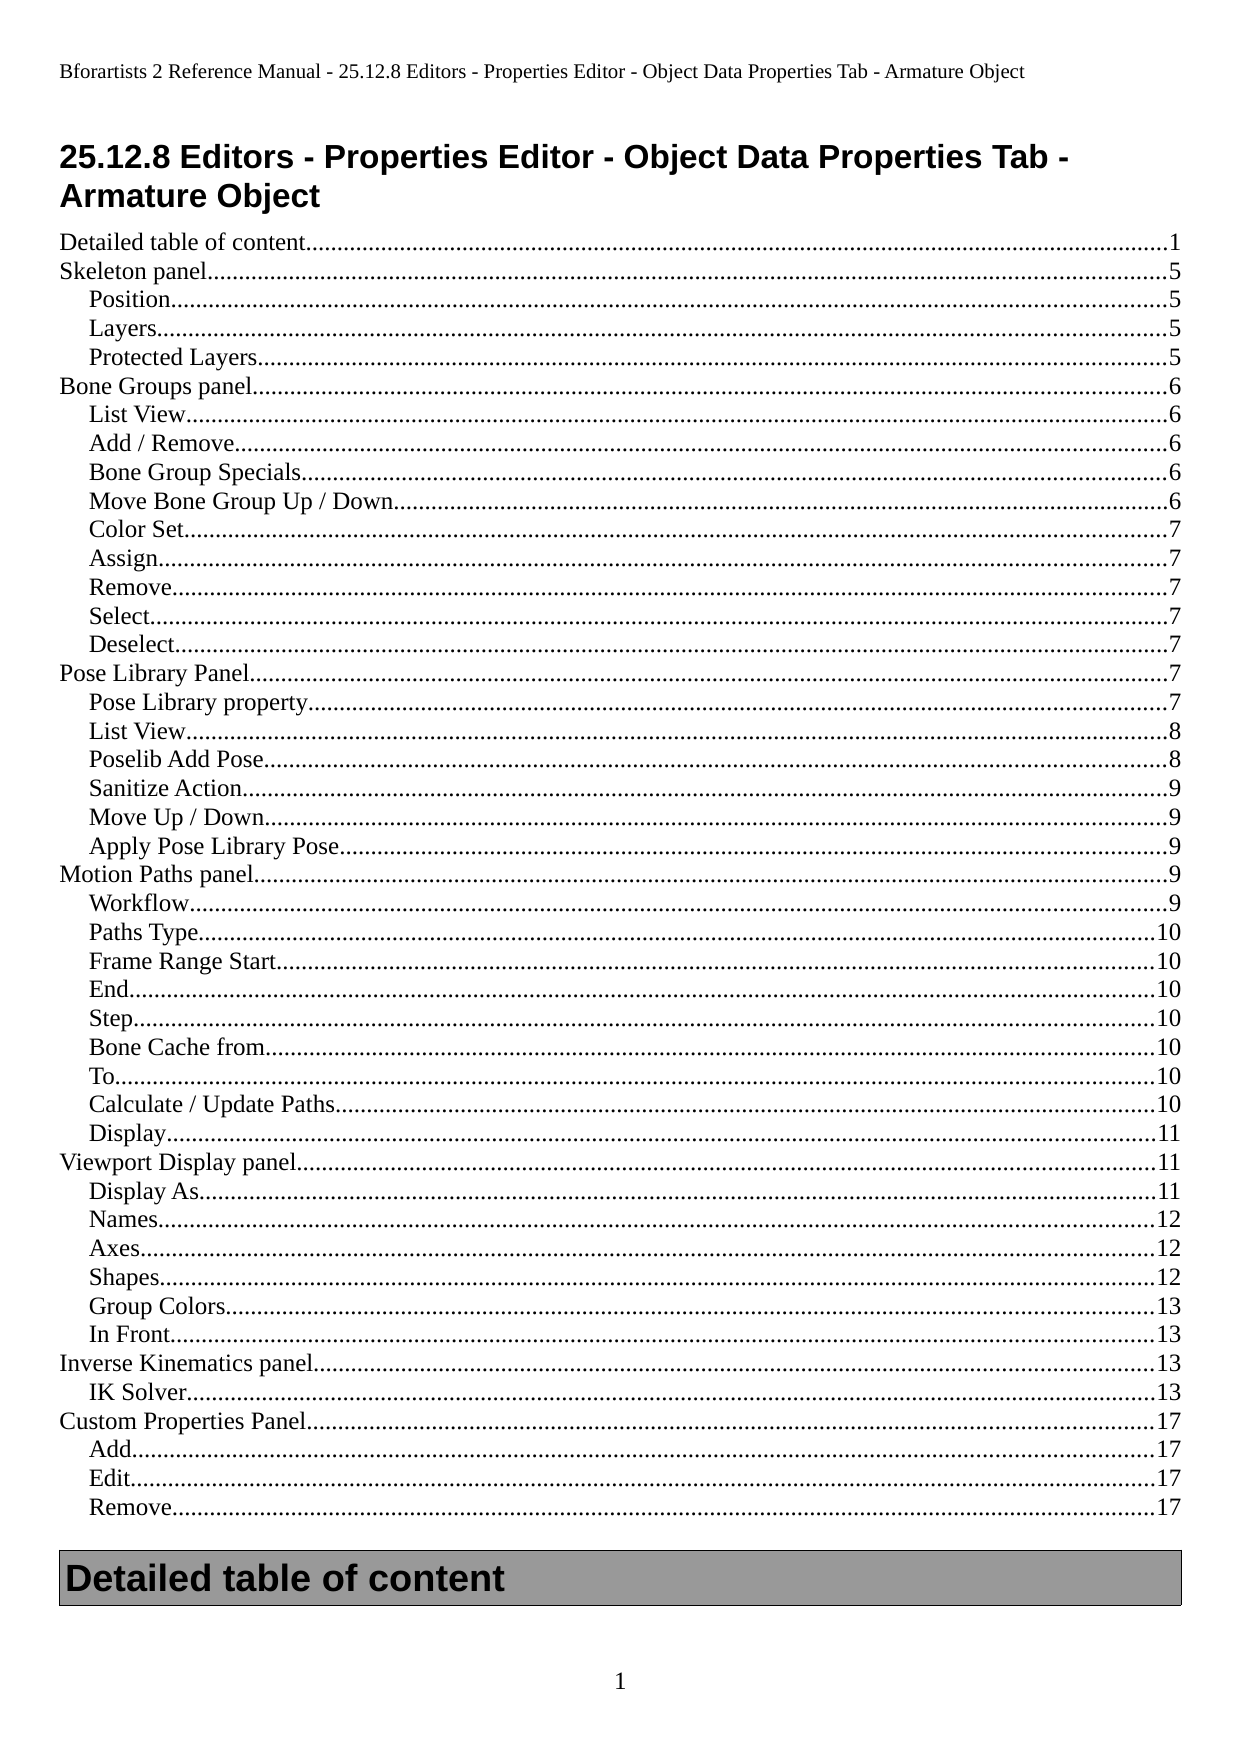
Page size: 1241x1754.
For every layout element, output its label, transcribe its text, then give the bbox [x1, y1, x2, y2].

text Add 17 [88, 1434, 1181, 1463]
text Workflow 9 [88, 888, 1181, 917]
text Bone Groups panel 6 [59, 371, 1181, 399]
text Pose Library property 7 [88, 687, 1181, 716]
text Skeleton panel 5 [59, 256, 1181, 284]
text Remove 17 [88, 1492, 1181, 1521]
text Display 11 [88, 1118, 1181, 1147]
text Move Bone Group Up / Down 6 [88, 486, 1181, 514]
text Inverse Kinematics panel 13 [59, 1348, 1181, 1377]
text Edit 17 [88, 1463, 1181, 1492]
text Pose Library Panel 7 [59, 658, 1181, 687]
text Poselib Add Pose 8 [88, 744, 1181, 773]
text Position 5 [88, 284, 1181, 313]
text Apply Pose Library Pose 9 [88, 831, 1181, 859]
text IK Solver 13 [88, 1377, 1181, 1406]
text Layers 5 [88, 313, 1181, 342]
subtitle 25.12.8 Editors - Properties Editor - Object Data Properties Tab - Armature Object [59, 138, 1181, 214]
text Axes 12 [88, 1233, 1181, 1262]
text Group Colors 13 [88, 1291, 1181, 1319]
text Shapes 12 [88, 1262, 1181, 1291]
text List View 8 [88, 716, 1181, 744]
text Paths Type 10 [88, 917, 1181, 946]
text Add / Remove 6 [88, 428, 1181, 457]
text Sanitize Action 9 [88, 773, 1181, 802]
text Motion Paths panel 9 [59, 859, 1181, 888]
text Remove 7 [88, 572, 1181, 601]
text Viewport Display panel 11 [59, 1147, 1181, 1176]
text Detailed table of content 1 [59, 227, 1181, 256]
text In Front 13 [88, 1319, 1181, 1348]
text To 10 [88, 1061, 1181, 1089]
text Move Up / Down 9 [88, 802, 1181, 831]
text Assign 7 [88, 543, 1181, 572]
text Display As 11 [88, 1176, 1181, 1204]
text End 10 [88, 974, 1181, 1003]
text Frame Range Start 10 [88, 946, 1181, 974]
text Custom Properties Panel 17 [59, 1406, 1181, 1434]
text List View 6 [88, 399, 1181, 428]
text Deselect 7 [88, 629, 1181, 658]
text Names 12 [88, 1204, 1181, 1233]
text Bone Cache from 10 [88, 1032, 1181, 1061]
text Color Set 7 [88, 514, 1181, 543]
text Bone Group Specials 6 [88, 457, 1181, 486]
table_header Detailed table of content [60, 1551, 1181, 1605]
text Select 7 [88, 601, 1181, 629]
text Protected Layers 5 [88, 342, 1181, 371]
text Calculate / Update Paths 10 [88, 1089, 1181, 1118]
text Step 10 [88, 1003, 1181, 1032]
